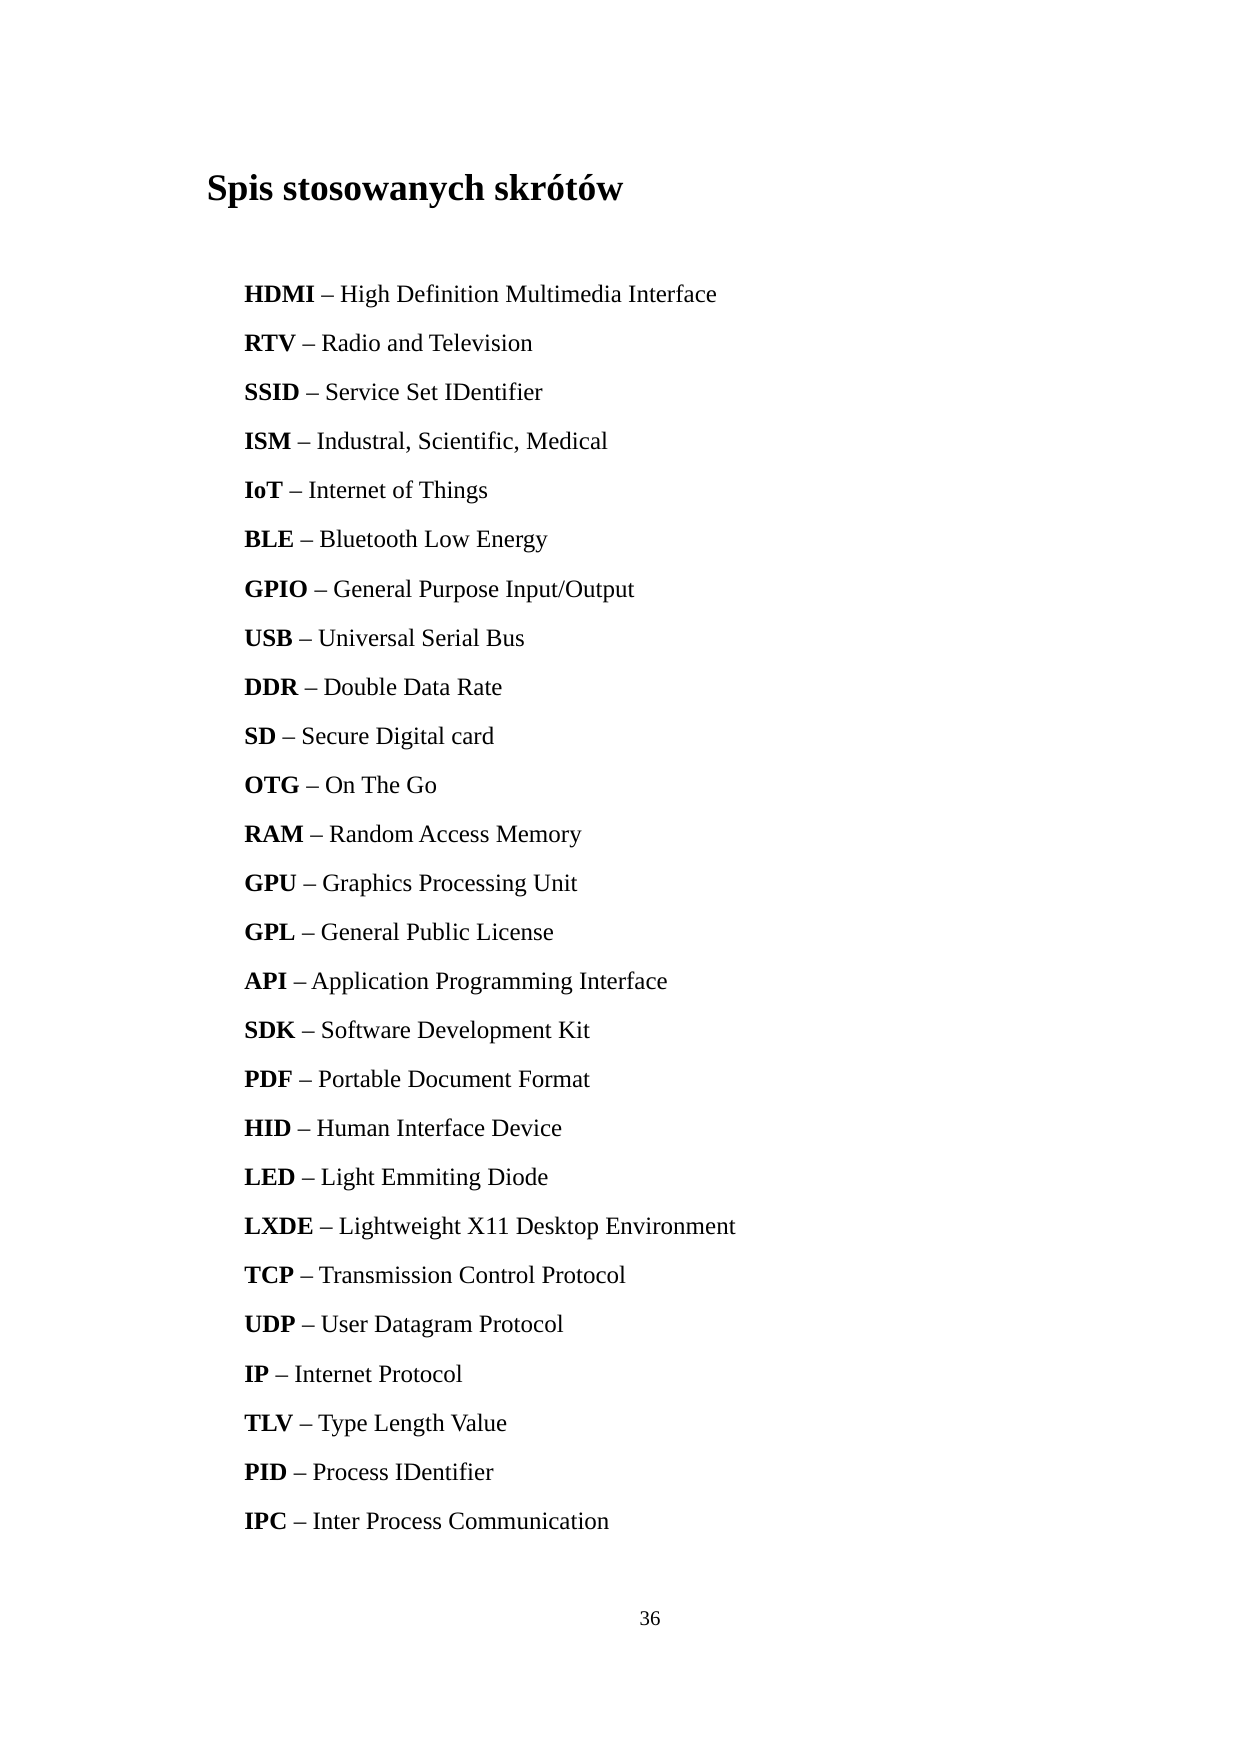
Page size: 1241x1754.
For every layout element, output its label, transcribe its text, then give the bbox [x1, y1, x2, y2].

list IoT – Internet of Things [244, 476, 1093, 504]
list SD – Secure Digital card [244, 721, 1093, 749]
list DDR – Double Data Rate [244, 672, 1093, 701]
list RAM – Random Access Memory [244, 819, 1093, 848]
list HDMI – High Definition Multimedia Interface [244, 279, 1093, 308]
list GPIO – General Purpose Input/Output [244, 574, 1093, 602]
list USB – Universal Serial Bus [244, 623, 1093, 651]
list IP – Internet Protocol [244, 1359, 1093, 1387]
list LXDE – Lightweight X11 Desktop Environment [244, 1211, 1093, 1240]
list TLV – Type Length Value [244, 1408, 1093, 1436]
list SDK – Software Development Kit [244, 1015, 1093, 1044]
list API – Application Programming Interface [244, 966, 1093, 995]
list RTV – Radio and Television [244, 328, 1093, 357]
list HID – Human Interface Device [244, 1113, 1093, 1142]
list SSID – Service Set IDentifier [244, 377, 1093, 406]
list ISM – Industral, Scientific, Medical [244, 426, 1093, 455]
list OTG – On The Go [244, 770, 1093, 799]
list PID – Process IDentifier [244, 1457, 1093, 1486]
list GPL – General Public License [244, 917, 1093, 946]
subtitle Spis stosowanych skrótów [207, 165, 1093, 208]
list PDF – Portable Document Format [244, 1064, 1093, 1093]
list BLE – Bluetooth Low Energy [244, 524, 1093, 553]
list GPU – Graphics Processing Unit [244, 868, 1093, 897]
list TCP – Transmission Control Protocol [244, 1261, 1093, 1289]
list IPC – Inter Process Communication [244, 1506, 1093, 1534]
list UDP – User Datagram Protocol [244, 1309, 1093, 1338]
list LED – Light Emmiting Diode [244, 1162, 1093, 1191]
